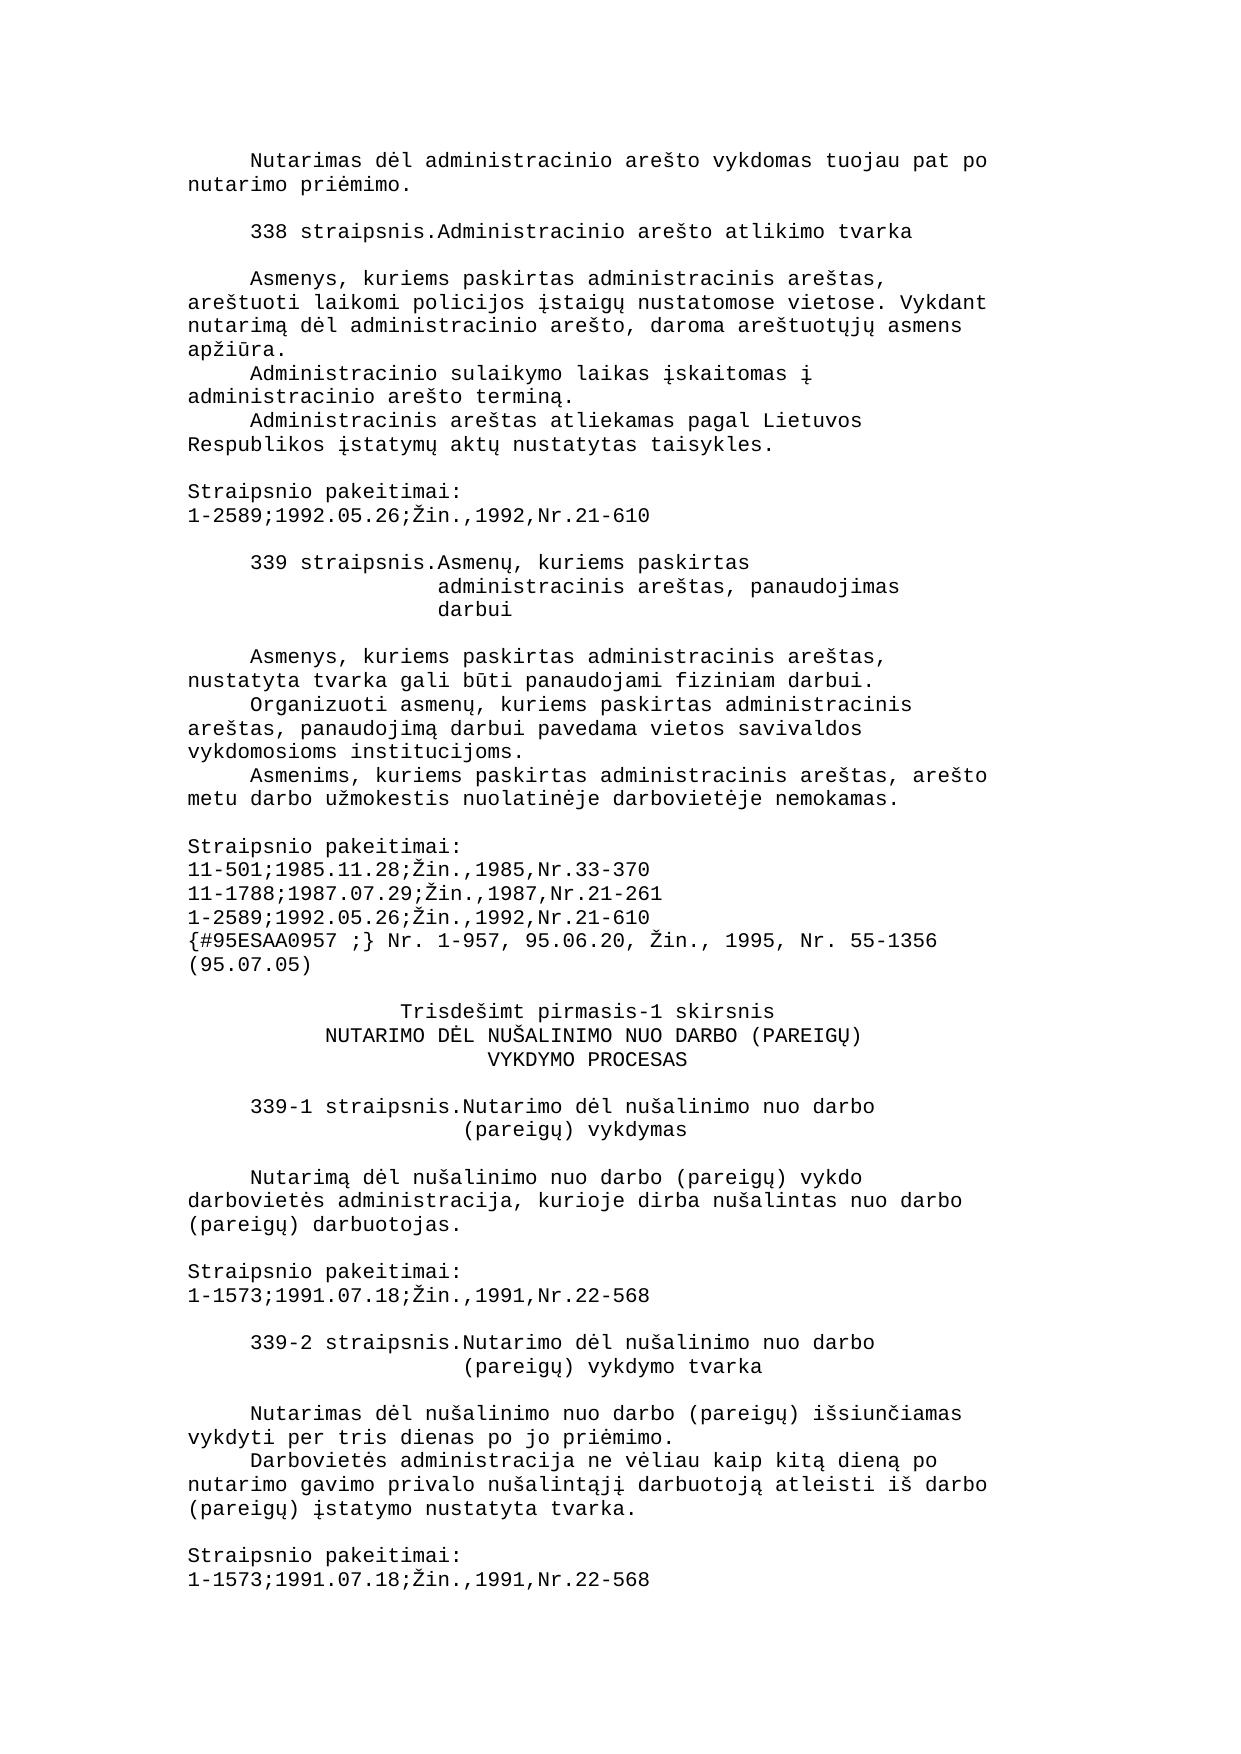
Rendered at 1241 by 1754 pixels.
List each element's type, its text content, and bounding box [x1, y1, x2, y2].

text apžiūra. [187, 339, 1053, 363]
text metu darbo užmokestis nuolatinėje darbovietėje nemokamas. [187, 788, 1053, 812]
text Asmenims, kuriems paskirtas administracinis areštas, arešto [187, 765, 1053, 788]
text vykdomosioms institucijoms. [187, 741, 1053, 765]
text Straipsnio pakeitimai: [187, 481, 1053, 505]
text (pareigų) įstatymo nustatyta tvarka. [187, 1498, 1053, 1521]
text nustatyta tvarka gali būti panaudojami fiziniam darbui. [187, 670, 1053, 694]
text Darbovietės administracija ne vėliau kaip kitą dieną po [187, 1451, 1053, 1474]
text Organizuoti asmenų, kuriems paskirtas administracinis [187, 694, 1053, 717]
text VYKDYMO PROCESAS [187, 1048, 1053, 1072]
text Asmenys, kuriems paskirtas administracinis areštas, [187, 647, 1053, 670]
text Administracinis areštas atliekamas pagal Lietuvos [187, 410, 1053, 434]
text Straipsnio pakeitimai: [187, 1545, 1053, 1569]
text Nutarimas dėl nušalinimo nuo darbo (pareigų) išsiunčiamas [187, 1403, 1053, 1427]
text 339 straipsnis.Asmenų, kuriems paskirtas [187, 552, 1053, 576]
text nutarimo gavimo privalo nušalintąjį darbuotoją atleisti iš darbo [187, 1474, 1053, 1498]
text nutarimą dėl administracinio arešto, daroma areštuotųjų asmens [187, 316, 1053, 339]
text vykdyti per tris dienas po jo priėmimo. [187, 1427, 1053, 1451]
text 11-1788;1987.07.29;Žin.,1987,Nr.21-261 [187, 883, 1053, 907]
text areštas, panaudojimą darbui pavedama vietos savivaldos [187, 717, 1053, 741]
text {#95ESAA0957 ;} Nr. 1-957, 95.06.20, Žin., 1995, Nr. 55-1356 (95.07.05) [187, 930, 1053, 978]
text Nutarimas dėl administracinio arešto vykdomas tuojau pat po [187, 150, 1053, 174]
text areštuoti laikomi policijos įstaigų nustatomose vietose. Vykdant [187, 292, 1053, 316]
text administracinio arešto terminą. [187, 386, 1053, 410]
text Nutarimą dėl nušalinimo nuo darbo (pareigų) vykdo [187, 1167, 1053, 1190]
text 339-2 straipsnis.Nutarimo dėl nušalinimo nuo darbo [187, 1332, 1053, 1356]
text (pareigų) vykdymas [187, 1119, 1053, 1143]
text 1-2589;1992.05.26;Žin.,1992,Nr.21-610 [187, 505, 1053, 528]
text Straipsnio pakeitimai: [187, 836, 1053, 859]
text (pareigų) darbuotojas. [187, 1214, 1053, 1238]
text 339-1 straipsnis.Nutarimo dėl nušalinimo nuo darbo [187, 1096, 1053, 1119]
text nutarimo priėmimo. [187, 174, 1053, 197]
text darbui [187, 599, 1053, 623]
text darbovietės administracija, kurioje dirba nušalintas nuo darbo [187, 1190, 1053, 1214]
text NUTARIMO DĖL NUŠALINIMO NUO DARBO (PAREIGŲ) [187, 1025, 1053, 1048]
text administracinis areštas, panaudojimas [187, 576, 1053, 599]
text 338 straipsnis.Administracinio arešto atlikimo tvarka [187, 221, 1053, 244]
text Asmenys, kuriems paskirtas administracinis areštas, [187, 268, 1053, 292]
text 1-2589;1992.05.26;Žin.,1992,Nr.21-610 [187, 907, 1053, 930]
text 1-1573;1991.07.18;Žin.,1991,Nr.22-568 [187, 1285, 1053, 1309]
text (pareigų) vykdymo tvarka [187, 1356, 1053, 1379]
text Straipsnio pakeitimai: [187, 1261, 1053, 1285]
text Respublikos įstatymų aktų nustatytas taisykles. [187, 434, 1053, 457]
text 1-1573;1991.07.18;Žin.,1991,Nr.22-568 [187, 1569, 1053, 1592]
text 11-501;1985.11.28;Žin.,1985,Nr.33-370 [187, 859, 1053, 883]
text Administracinio sulaikymo laikas įskaitomas į [187, 363, 1053, 386]
text Trisdešimt pirmasis-1 skirsnis [187, 1001, 1053, 1025]
